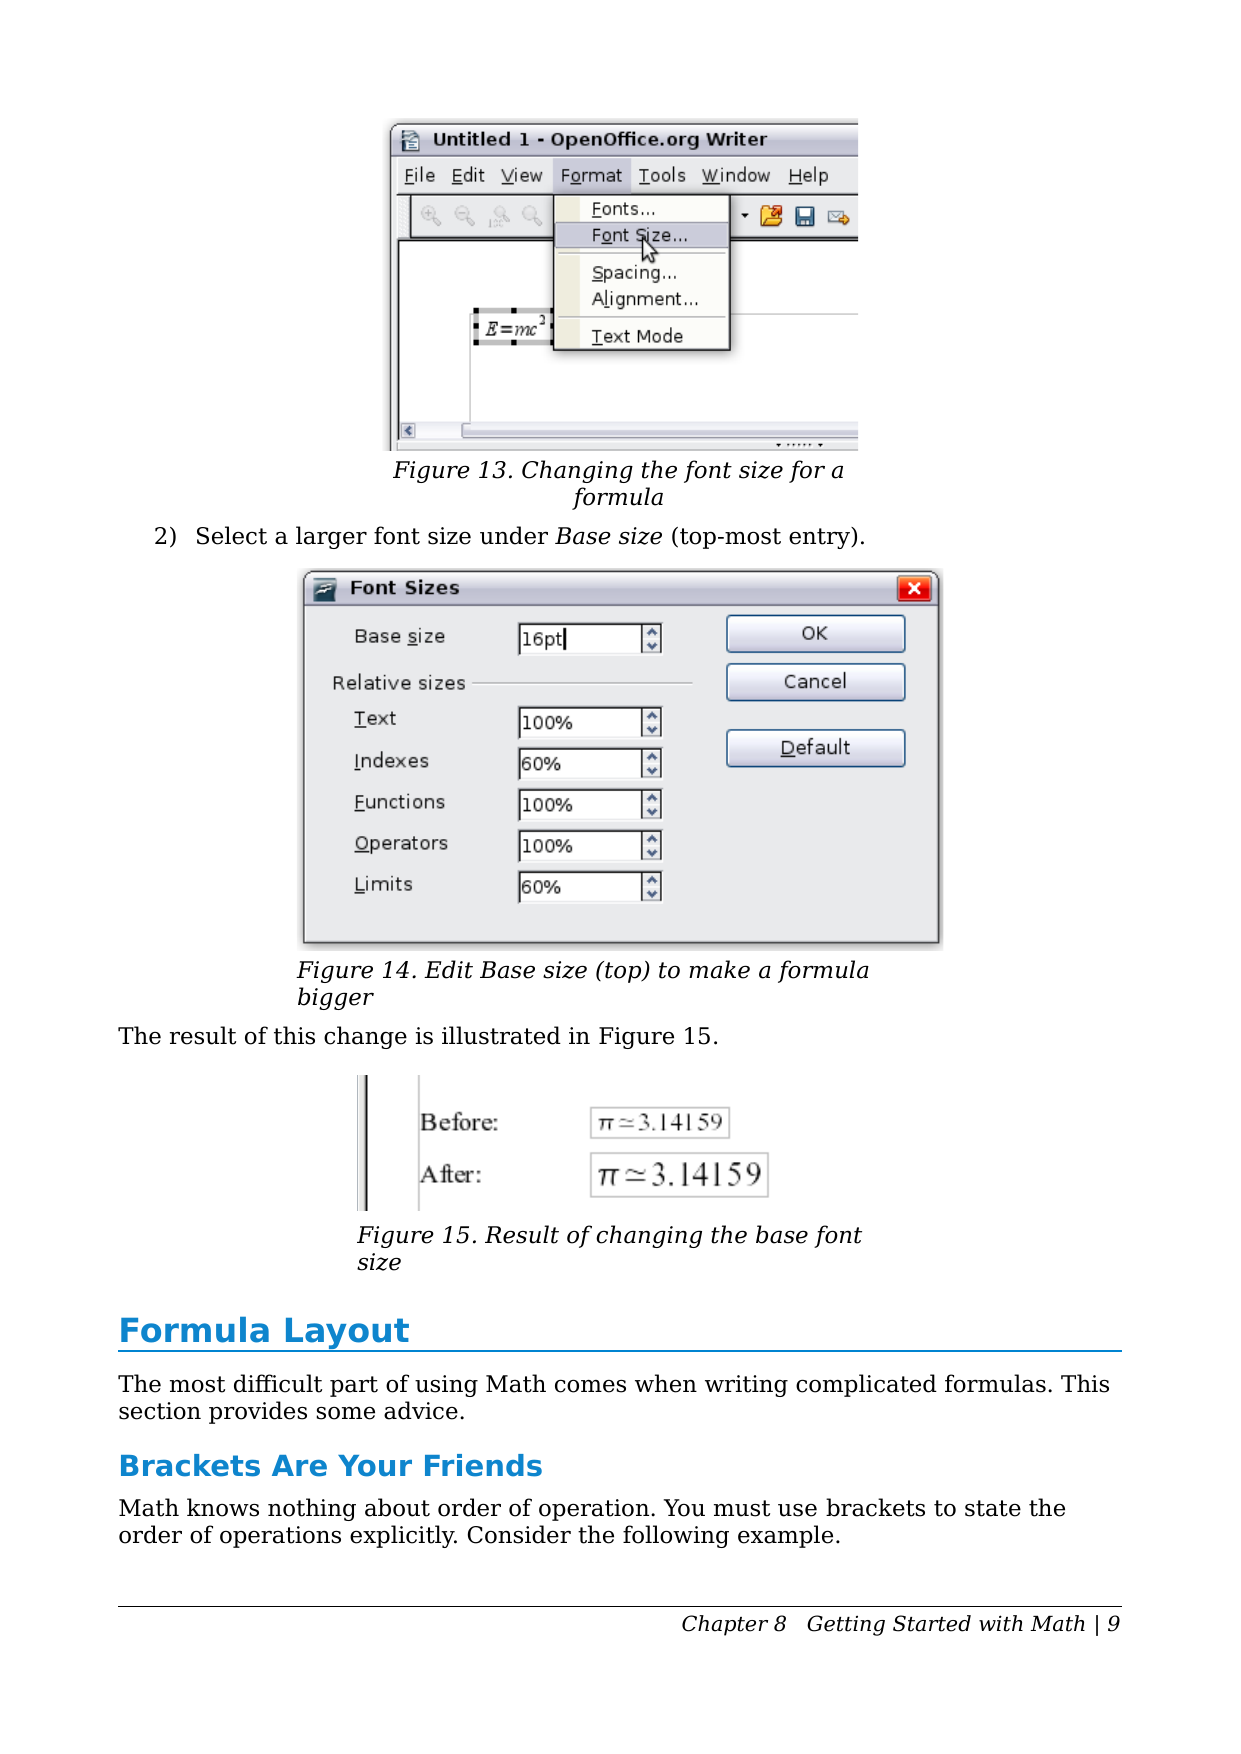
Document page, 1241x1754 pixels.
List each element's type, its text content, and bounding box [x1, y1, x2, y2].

subtitle Brackets Are Your Friends [118, 1449, 1122, 1483]
subtitle Formula Layout [118, 1311, 1122, 1350]
text Figure 13. Changing the font size for a formula [368, 457, 873, 510]
text Figure 15. Result of changing the base font size [357, 1211, 883, 1275]
text Figure 14. Edit Base size (top) to make a formula bigger [297, 957, 943, 1011]
text The result of this change is illustrated in Figure 15. [118, 1023, 1122, 1050]
picture [357, 1075, 812, 1211]
picture [382, 118, 859, 451]
text The most difficult part of using Math comes when writing complicated formulas. This section provides some advice. [118, 1371, 1122, 1424]
list Select a larger font size under Base size (top-most entry). [177, 523, 1122, 549]
text Math knows nothing about order of operation. You must use brackets to state the order of operations explicitly. Consider the following example. [118, 1495, 1122, 1548]
picture [296, 568, 944, 951]
